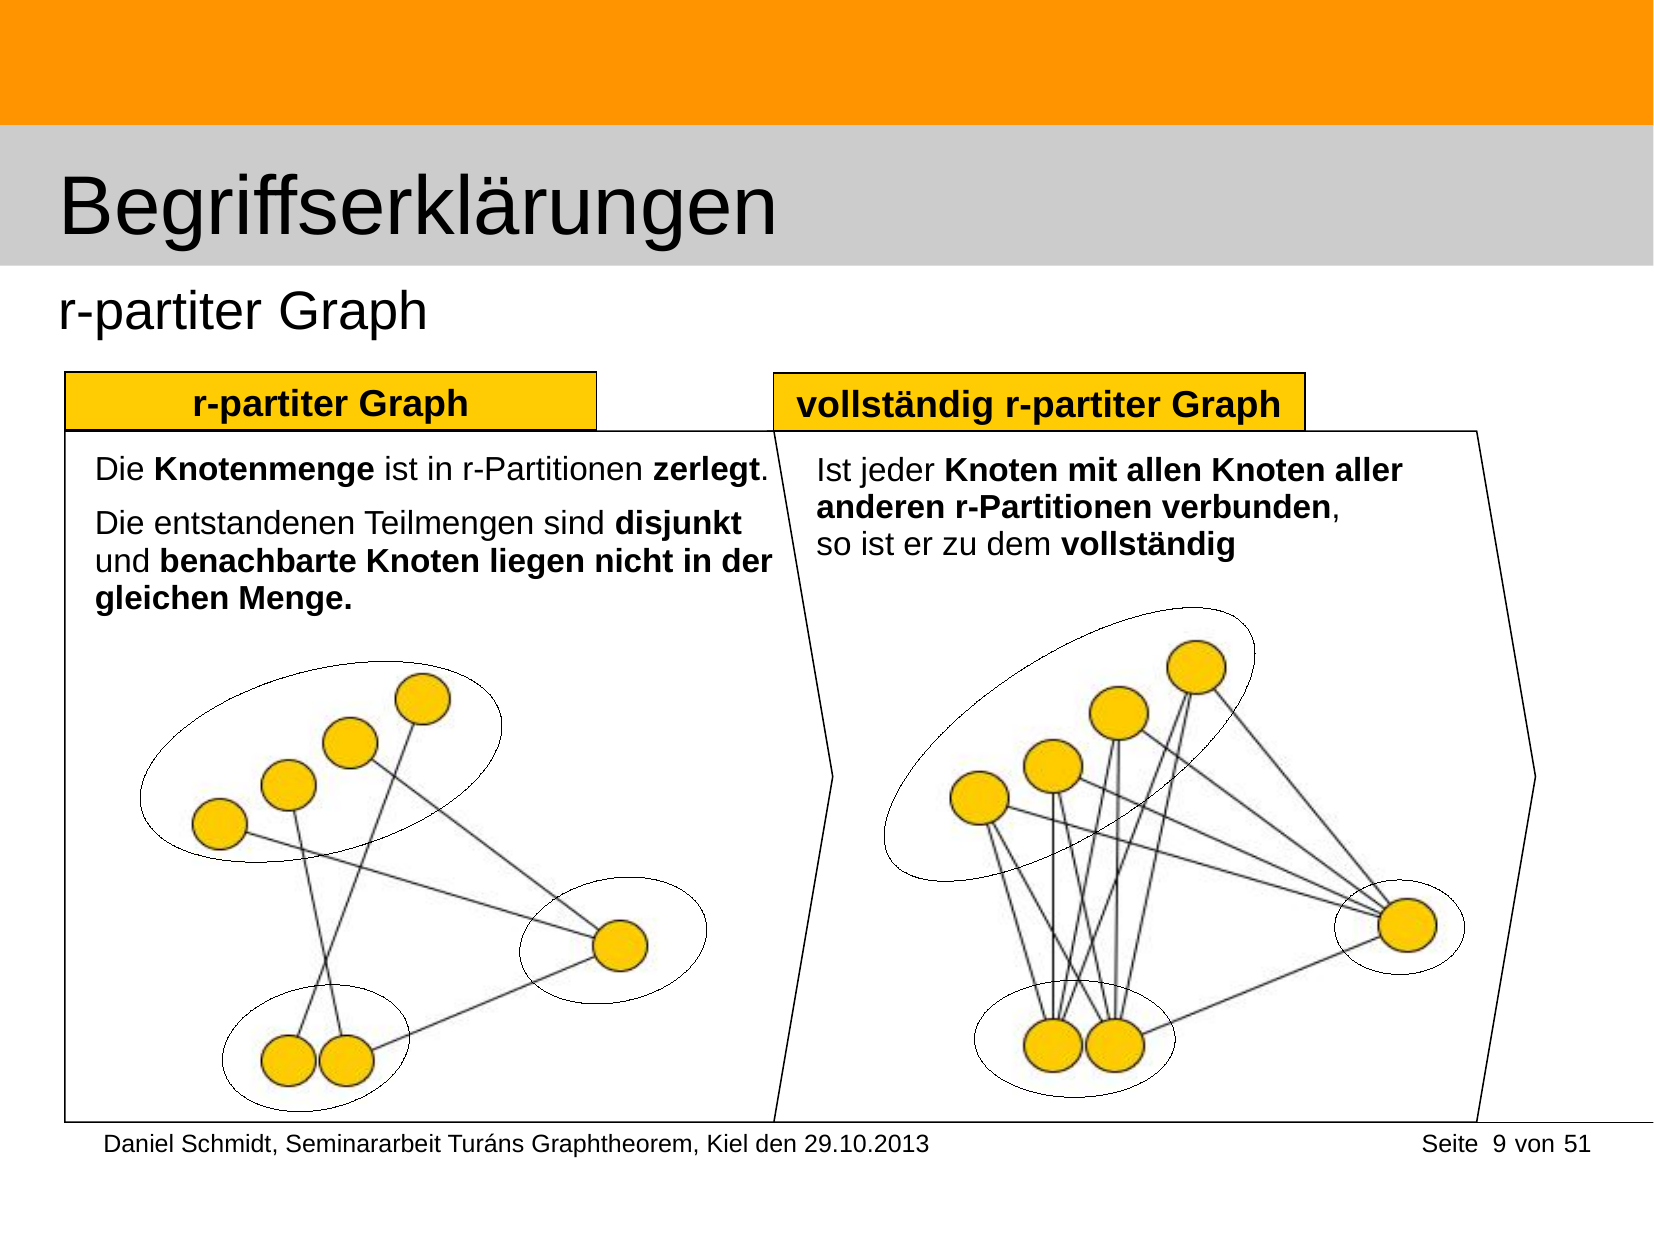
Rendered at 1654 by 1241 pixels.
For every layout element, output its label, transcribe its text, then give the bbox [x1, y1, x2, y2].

picture [921, 614, 1465, 1098]
title Begriffserklärungen [50, 143, 1359, 238]
text_box 52 [1549, 1121, 1654, 1193]
text_box [1496, 1122, 1500, 1165]
text_box r-partiter Graph [64, 371, 597, 430]
text_box [64, 431, 1536, 1123]
text_box vollständig r-partiter Graph [773, 373, 1306, 432]
text_box Die Knotenmenge ist in r-Partitionen zerlegt. Die entstandenen Teilmengen sind disjunkt und benachbarte Knoten liegen nicht in der gleichen Menge. [79, 442, 798, 625]
text_box Ist jeder Knoten mit allen Knoten aller anderen r-Partitionen verbunden, so ist er zu dem vollständig [801, 444, 1530, 571]
title r-partiter Graph [50, 238, 1595, 349]
text_box Seite [1406, 1122, 1496, 1165]
text_box von [1500, 1122, 1589, 1165]
picture [165, 648, 674, 1111]
